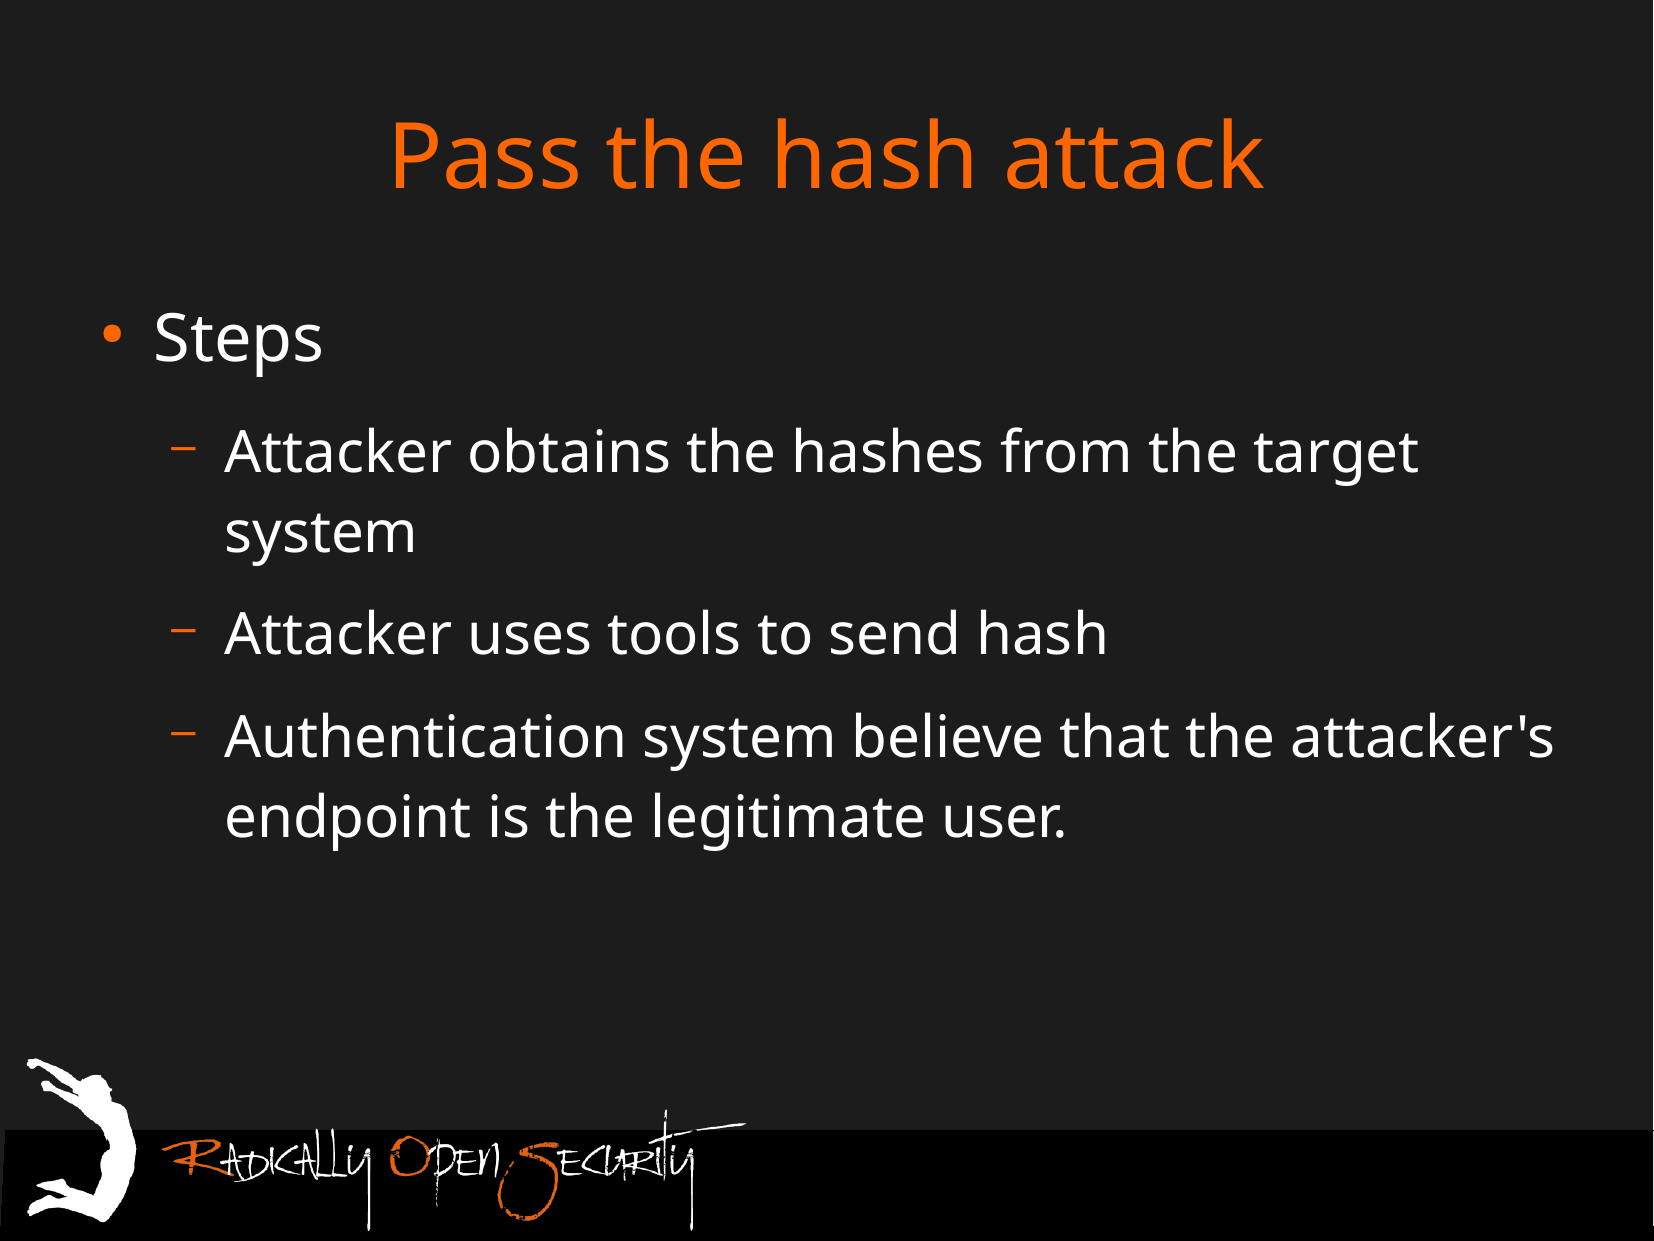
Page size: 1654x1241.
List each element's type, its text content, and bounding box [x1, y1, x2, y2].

list Steps Attacker obtains the hashes from the target system Attacker uses tools to send hash Authentication system believe that the attacker's endpoint is the legitimate user. [82, 290, 1571, 1010]
picture [0, 1022, 778, 1241]
title Pass the hash attack [82, 49, 1571, 257]
